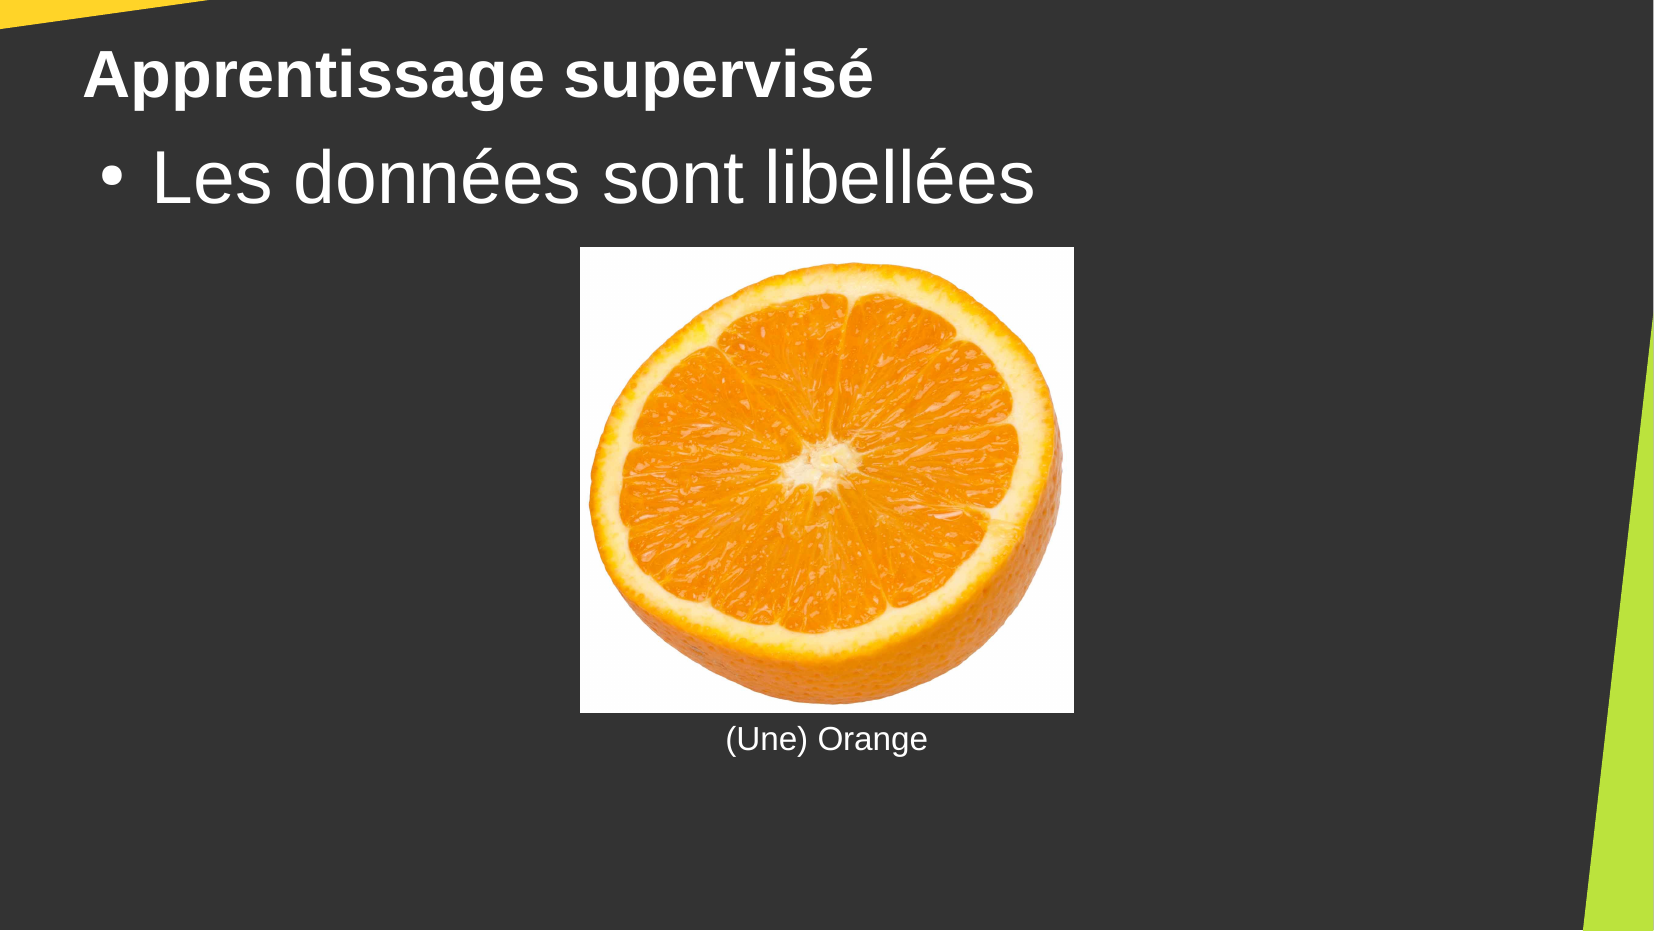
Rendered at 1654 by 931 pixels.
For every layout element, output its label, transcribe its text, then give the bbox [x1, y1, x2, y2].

title (Une) Orange [464, 720, 1189, 758]
text_box [1582, 307, 1654, 931]
picture [580, 247, 1074, 713]
text_box [0, 0, 209, 30]
title Apprentissage supervisé [82, 37, 1571, 115]
list Les données sont libellées [80, 135, 1560, 225]
